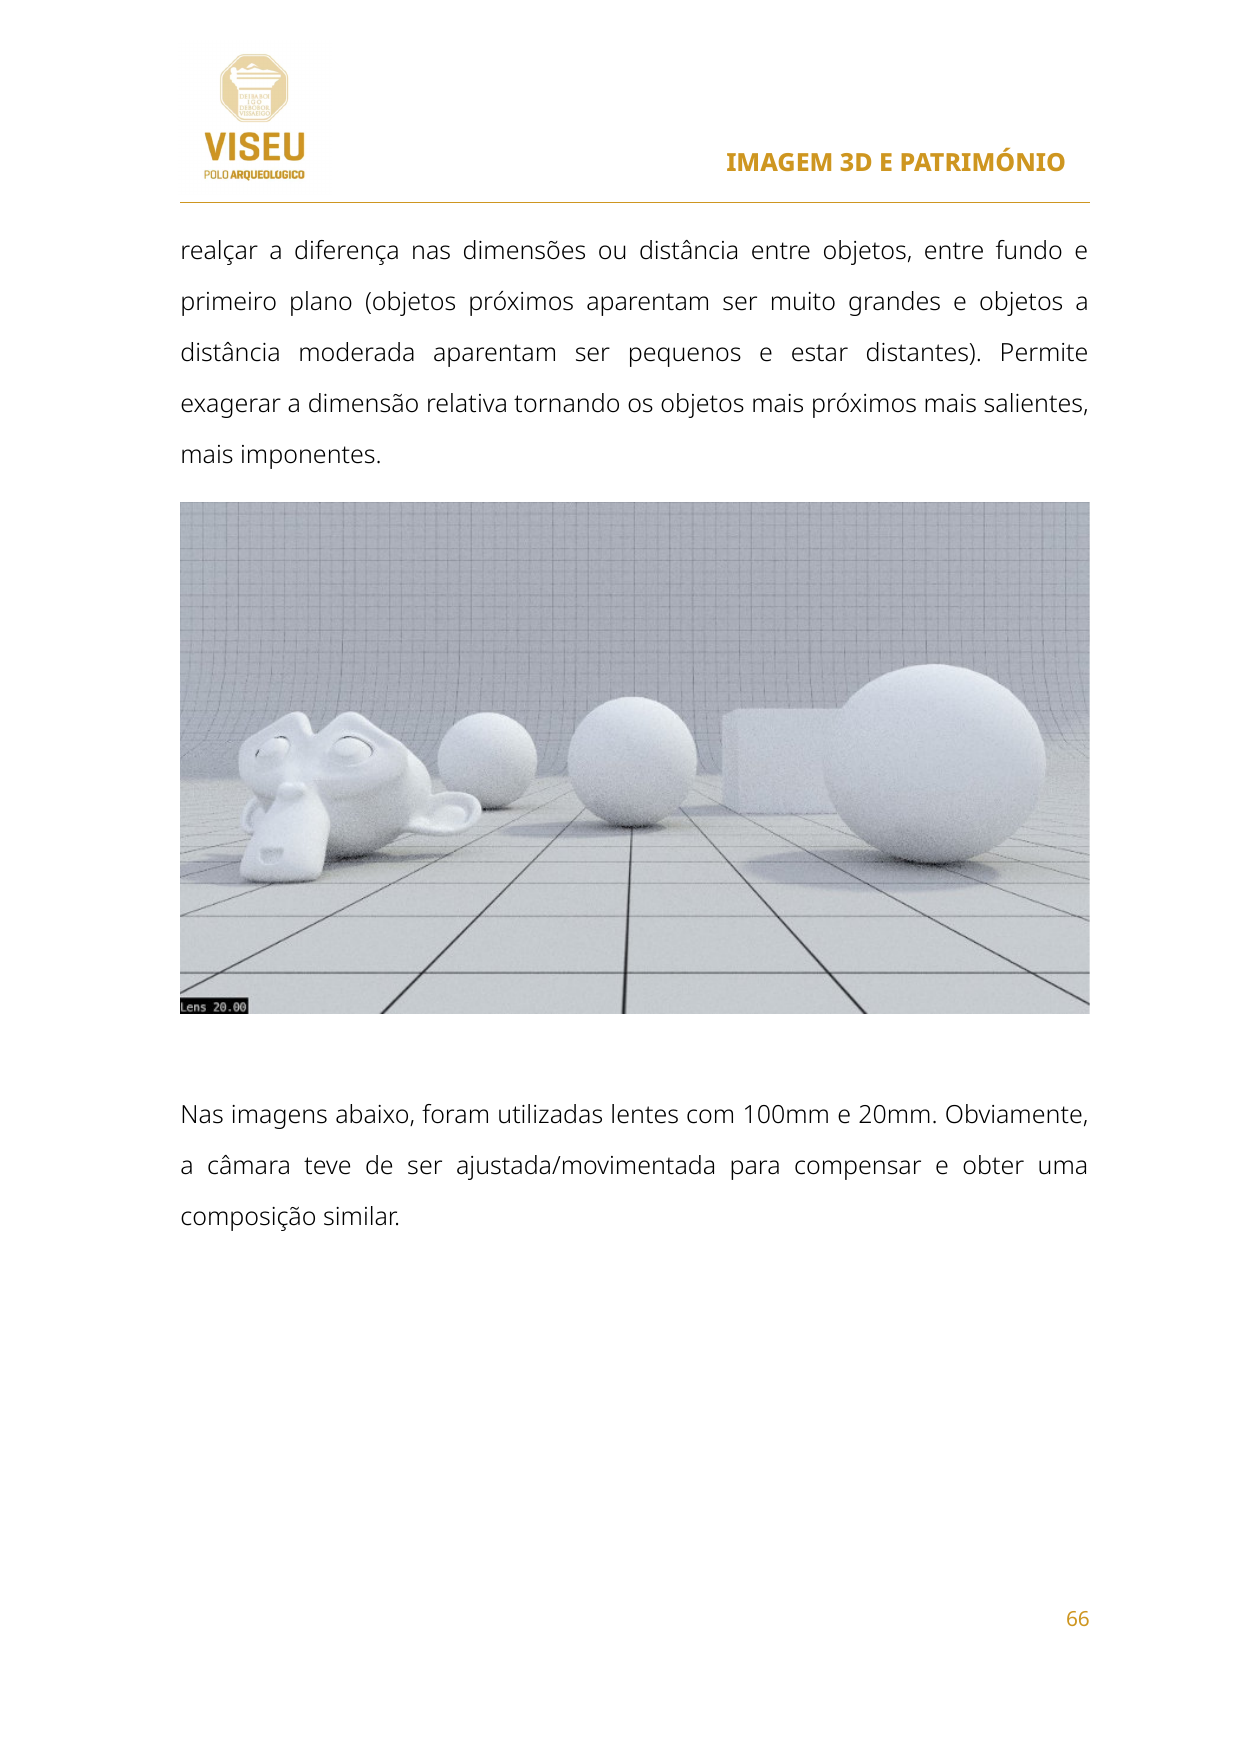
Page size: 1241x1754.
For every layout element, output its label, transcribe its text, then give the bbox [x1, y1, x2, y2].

text Nas imagens abaixo, foram utilizadas lentes com 100mm e 20mm. Obviamente, a câmara teve de ser ajustada/movimentada para compensar e obter uma composição similar. [180, 1096, 1090, 1232]
picture [180, 502, 1090, 1014]
text realçar a diferença nas dimensões ou distância entre objetos, entre fundo e primeiro plano (objetos próximos aparentam ser muito grandes e objetos a distância moderada aparentam ser pequenos e estar distantes). Permite exagerar a dimensão relativa tornando os objetos mais próximos mais salientes, mais imponentes. [180, 232, 1090, 471]
